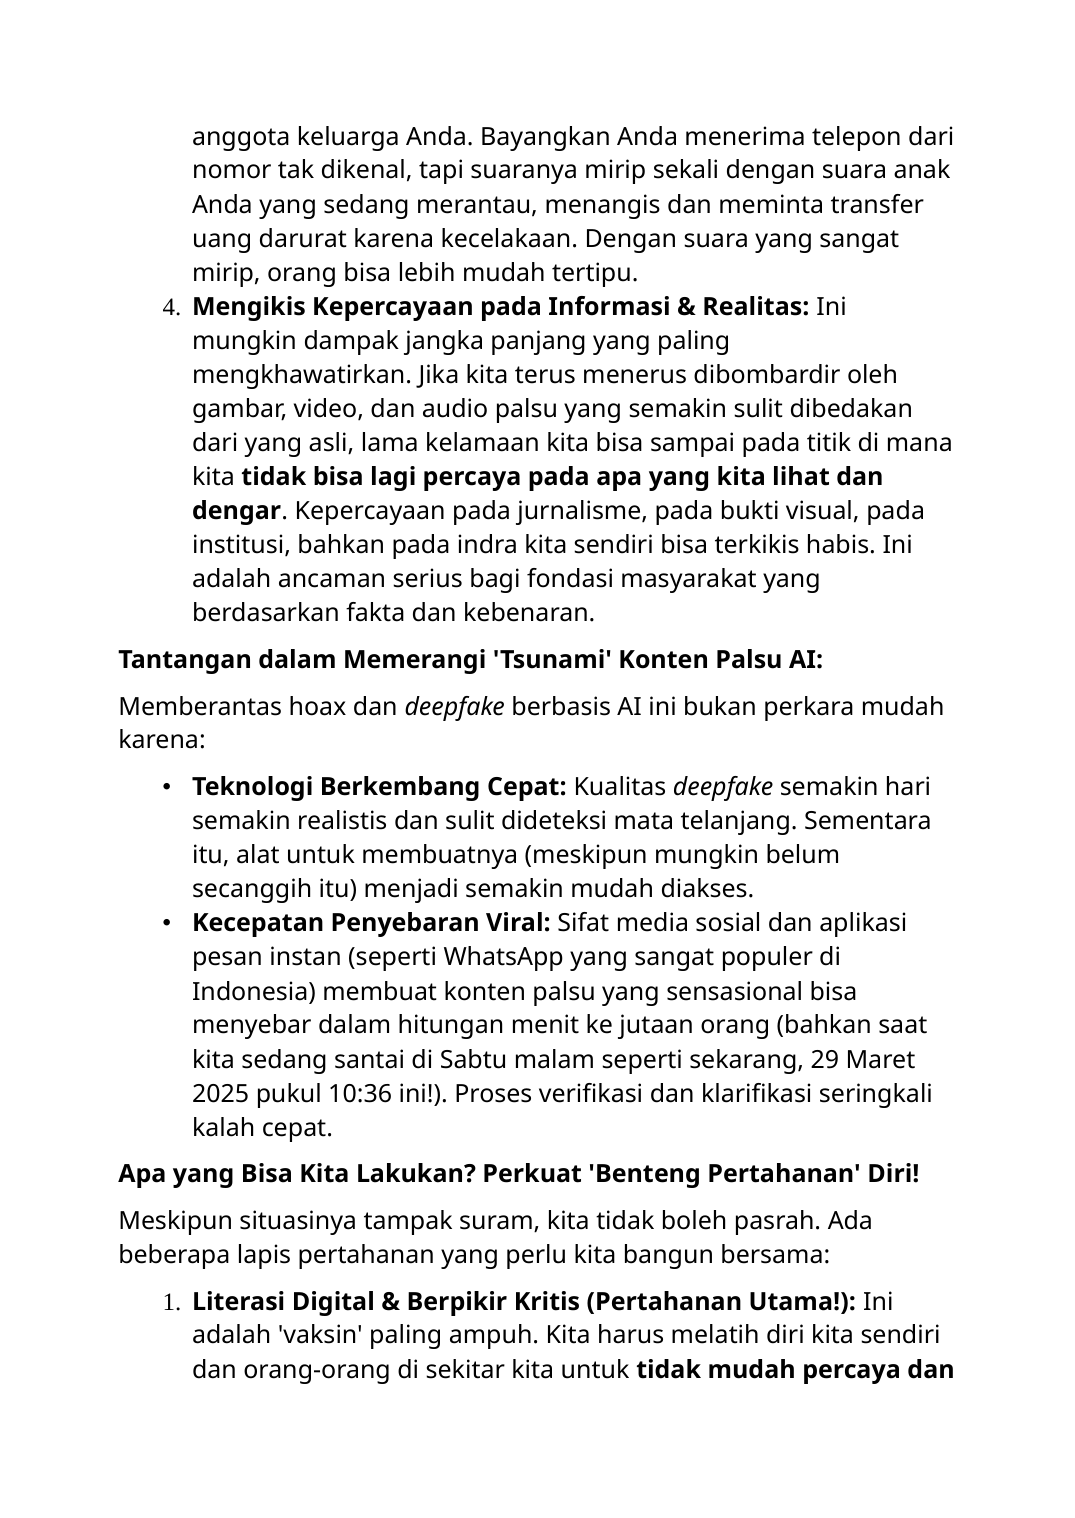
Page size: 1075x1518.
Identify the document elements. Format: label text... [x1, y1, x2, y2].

text Memberantas hoax dan deepfake berbasis AI ini bukan perkara mudah karena: [118, 688, 957, 756]
list Mengikis Kepercayaan pada Informasi & Realitas: Ini mungkin dampak jangka panjang yang paling mengkhawatirkan. Jika kita terus menerus dibombardir oleh gambar, video, dan audio palsu yang semakin sulit dibedakan dari yang asli, lama kelamaan kita bisa sampai pada titik di mana kita tidak bisa lagi percaya pada apa yang kita lihat dan dengar. Kepercayaan pada jurnalisme, pada bukti visual, pada institusi, bahkan pada indra kita sendiri bisa terkikis habis. Ini adalah ancaman serius bagi fondasi masyarakat yang berdasarkan fakta dan kebenaran. [162, 288, 957, 629]
list Literasi Digital & Berpikir Kritis (Pertahanan Utama!): Ini adalah 'vaksin' paling ampuh. Kita harus melatih diri kita sendiri dan orang-orang di sekitar kita untuk tidak mudah percaya dan [162, 1283, 957, 1385]
text Apa yang Bisa Kita Lakukan? Perkuat 'Benteng Pertahanan' Diri! [118, 1156, 957, 1190]
text Tantangan dalam Memerangi 'Tsunami' Konten Palsu AI: [118, 642, 957, 676]
list Kecepatan Penyebaran Viral: Sifat media sosial dan aplikasi pesan instan (seperti WhatsApp yang sangat populer di Indonesia) membuat konten palsu yang sensasional bisa menyebar dalam hitungan menit ke jutaan orang (bahkan saat kita sedang santai di Sabtu malam seperti sekarang, 29 Maret 2025 pukul 10:36 ini!). Proses verifikasi dan klarifikasi seringkali kalah cepat. [162, 905, 957, 1143]
text Meskipun situasinya tampak suram, kita tidak boleh pasrah. Ada beberapa lapis pertahanan yang perlu kita bangun bersama: [118, 1202, 957, 1271]
list anggota keluarga Anda. Bayangkan Anda menerima telepon dari nomor tak dikenal, tapi suaranya mirip sekali dengan suara anak Anda yang sedang merantau, menangis dan meminta transfer uang darurat karena kecelakaan. Dengan suara yang sangat mirip, orang bisa lebih mudah tertipu. [162, 118, 957, 288]
list Teknologi Berkembang Cepat: Kualitas deepfake semakin hari semakin realistis dan sulit dideteksi mata telanjang. Sementara itu, alat untuk membuatnya (meskipun mungkin belum secanggih itu) menjadi semakin mudah diakses. [162, 769, 957, 905]
